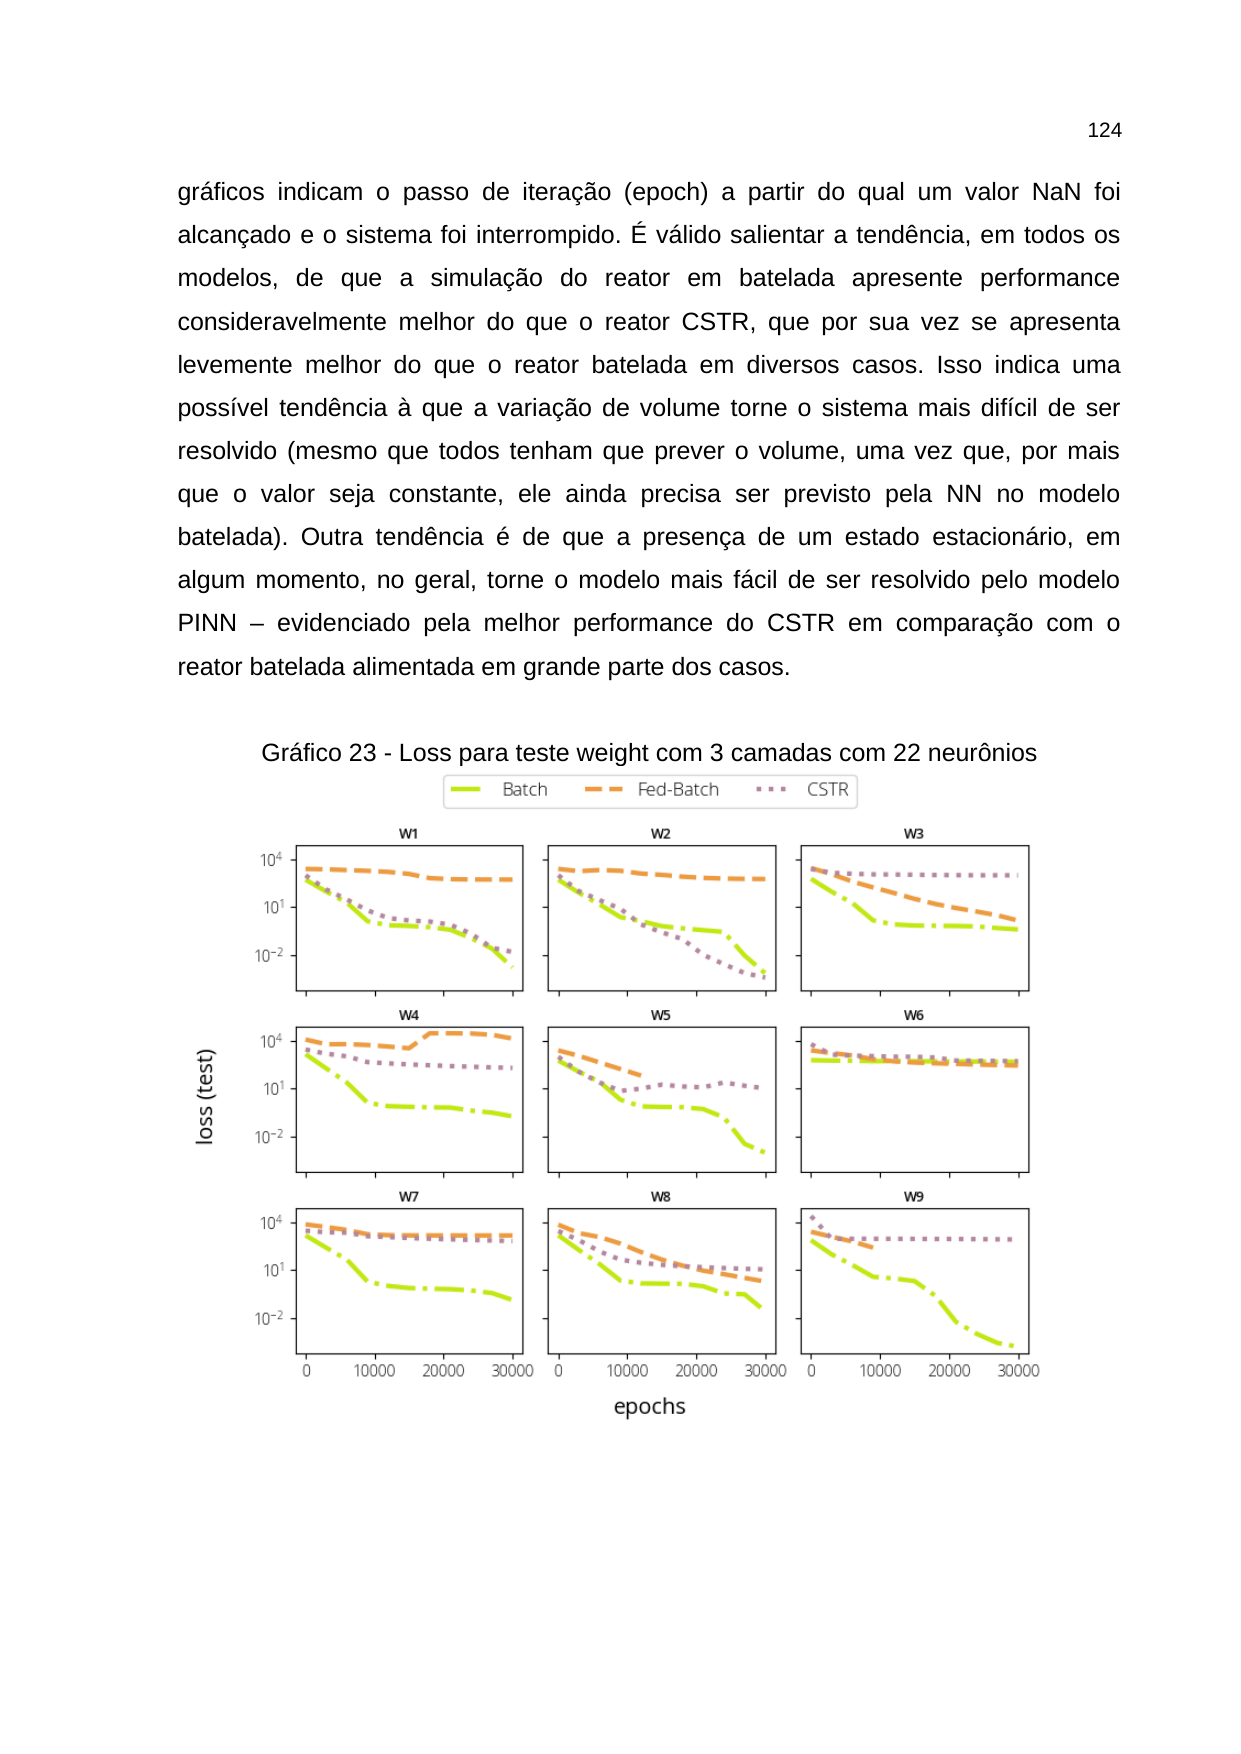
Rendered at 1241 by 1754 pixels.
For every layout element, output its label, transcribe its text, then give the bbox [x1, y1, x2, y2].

picture [177, 766, 1123, 1426]
text gráficos indicam o passo de iteração (epoch) a partir do qual um valor NaN foi alcançado e o sistema foi interrompido. É válido salientar a tendência, em todos os modelos, de que a simulação do reator em batelada apresente performance consideravelmente melhor do que o reator CSTR, que por sua vez se apresenta levemente melhor do que o reator batelada em diversos casos. Isso indica uma possível tendência à que a variação de volume torne o sistema mais difícil de ser resolvido (mesmo que todos tenham que prever o volume, uma vez que, por mais que o valor seja constante, ele ainda precisa ser previsto pela NN no modelo batelada). Outra tendência é de que a presença de um estado estacionário, em algum momento, no geral, torne o modelo mais fácil de ser resolvido pelo modelo PINN – evidenciado pela melhor performance do CSTR em comparação com o reator batelada alimentada em grande parte dos casos. [177, 177, 1122, 680]
text Gráfico 23 - Loss para teste weight com 3 camadas com 22 neurônios [177, 738, 1122, 766]
